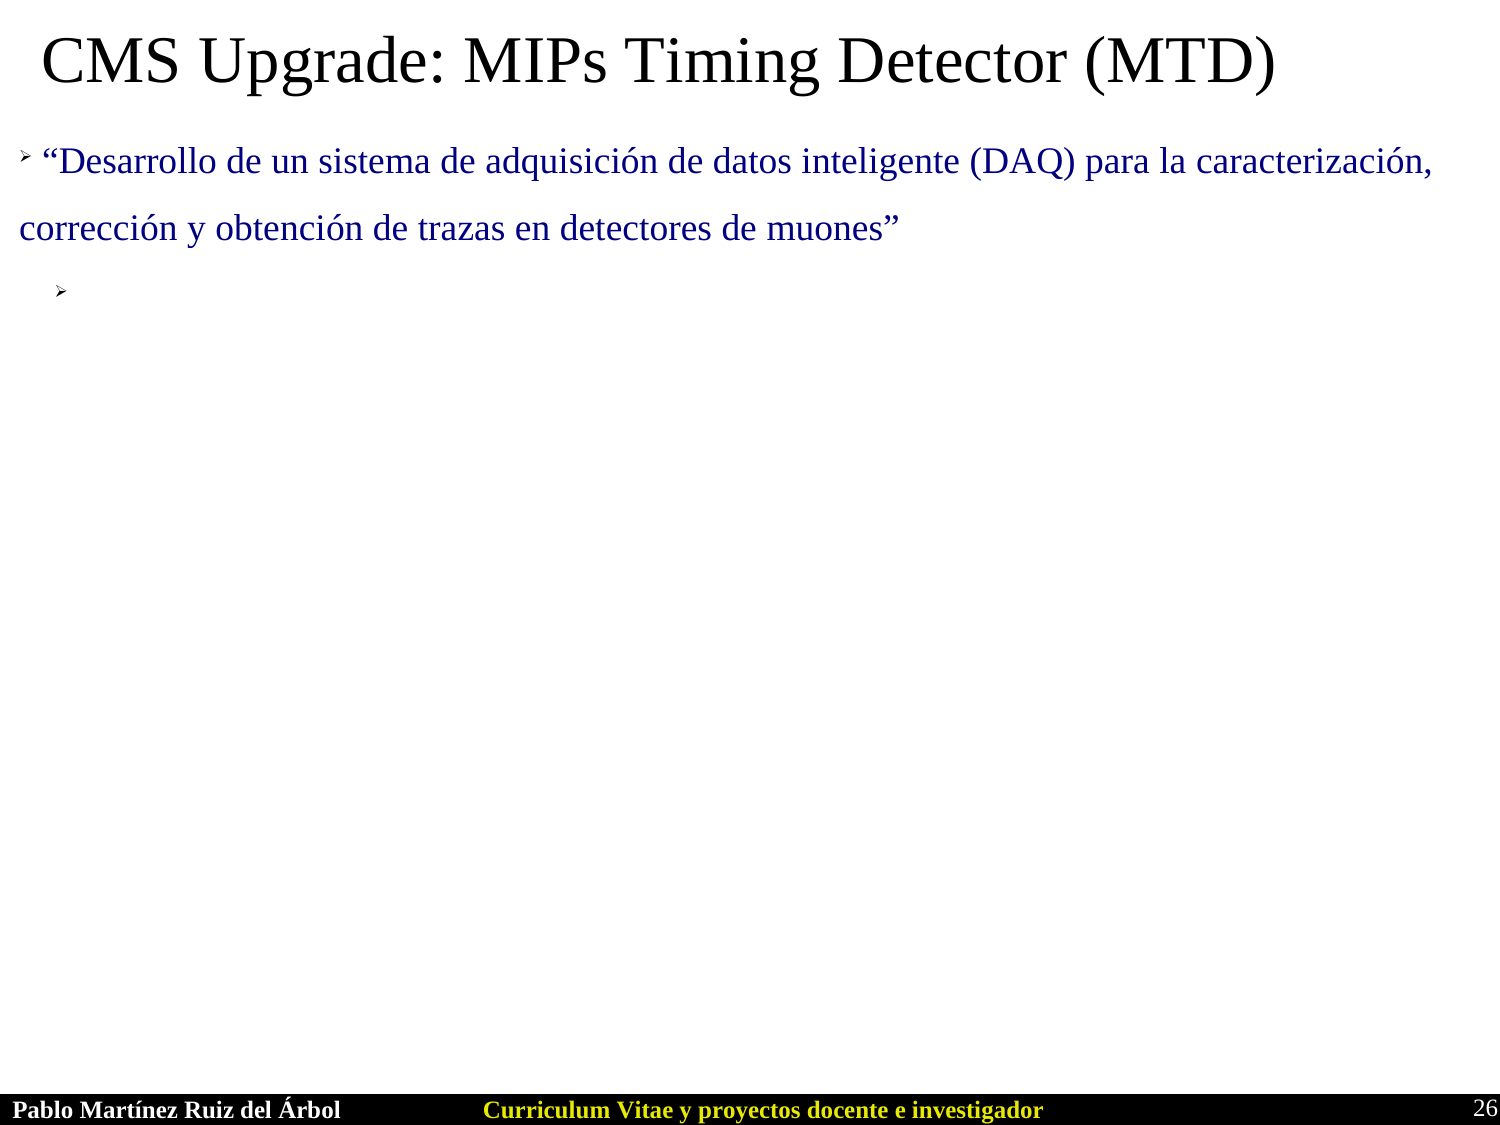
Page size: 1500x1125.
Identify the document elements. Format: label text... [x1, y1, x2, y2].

text_box “Desarrollo de un sistema de adquisición de datos inteligente (DAQ) para la caracterización, corrección y obtención de trazas en detectores de muones” [0, 101, 1500, 956]
text_box CMS Upgrade: MIPs Timing Detector (MTD) [14, 7, 1306, 101]
